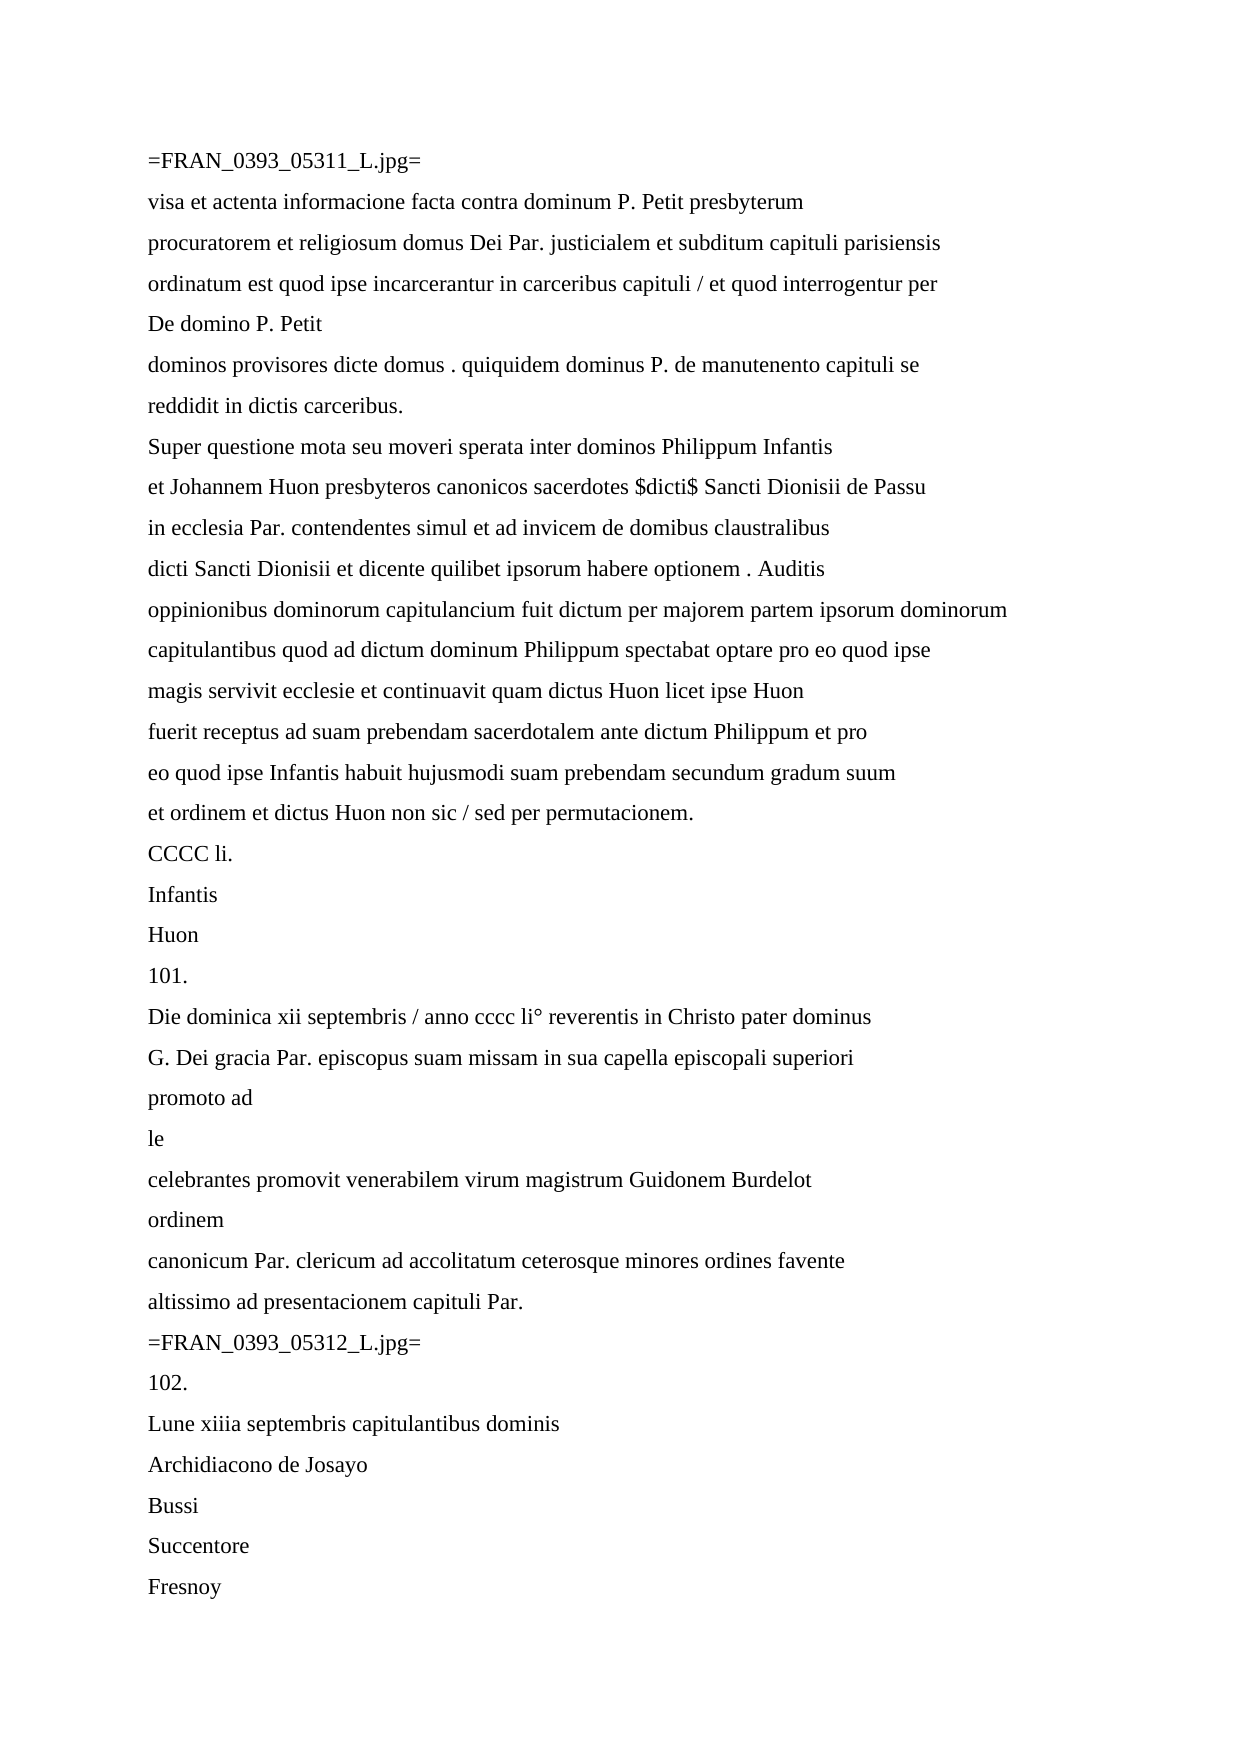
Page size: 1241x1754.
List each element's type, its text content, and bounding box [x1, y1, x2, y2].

text Succentore [148, 1532, 1093, 1559]
text Lune xiiia septembris capitulantibus dominis [148, 1410, 1093, 1437]
text Archidiacono de Josayo [148, 1451, 1093, 1477]
text G. Dei gracia Par. episcopus suam missam in sua capella episcopali superiori [148, 1044, 1093, 1070]
text promoto ad [148, 1084, 1093, 1111]
text Die dominica xii septembris / anno cccc li° reverentis in Christo pater dominus [148, 1003, 1093, 1029]
text et ordinem et dictus Huon non sic / sed per permutacionem. [148, 799, 1093, 826]
text 101. [148, 962, 1093, 988]
text ordinem [148, 1207, 1093, 1233]
text Super questione mota seu moveri sperata inter dominos Philippum Infantis [148, 433, 1093, 459]
text canonicum Par. clericum ad accolitatum ceterosque minores ordines favente [148, 1247, 1093, 1274]
text dicti Sancti Dionisii et dicente quilibet ipsorum habere optionem . Auditis [148, 555, 1093, 581]
text =FRAN_0393_05311_L.jpg= [148, 148, 1093, 174]
text Fresnoy [148, 1573, 1093, 1599]
text capitulantibus quod ad dictum dominum Philippum spectabat optare pro eo quod ipse [148, 636, 1093, 663]
text celebrantes promovit venerabilem virum magistrum Guidonem Burdelot [148, 1166, 1093, 1192]
text magis servivit ecclesie et continuavit quam dictus Huon licet ipse Huon [148, 677, 1093, 703]
text CCCC li. [148, 840, 1093, 866]
text Infantis [148, 881, 1093, 907]
text De domino P. Petit [148, 311, 1093, 337]
text et Johannem Huon presbyteros canonicos sacerdotes $dicti$ Sancti Dionisii de Passu [148, 473, 1093, 500]
text oppinionibus dominorum capitulancium fuit dictum per majorem partem ipsorum dominorum [148, 596, 1093, 622]
text Huon [148, 921, 1093, 948]
text reddidit in dictis carceribus. [148, 392, 1093, 418]
text eo quod ipse Infantis habuit hujusmodi suam prebendam secundum gradum suum [148, 758, 1093, 785]
text altissimo ad presentacionem capituli Par. [148, 1288, 1093, 1314]
text in ecclesia Par. contendentes simul et ad invicem de domibus claustralibus [148, 514, 1093, 541]
text Bussi [148, 1492, 1093, 1518]
text le [148, 1125, 1093, 1151]
text fuerit receptus ad suam prebendam sacerdotalem ante dictum Philippum et pro [148, 718, 1093, 744]
text procuratorem et religiosum domus Dei Par. justicialem et subditum capituli parisiensis [148, 229, 1093, 255]
text =FRAN_0393_05312_L.jpg= [148, 1329, 1093, 1355]
text 102. [148, 1369, 1093, 1396]
text dominos provisores dicte domus . quiquidem dominus P. de manutenento capituli se [148, 351, 1093, 378]
text visa et actenta informacione facta contra dominum P. Petit presbyterum [148, 188, 1093, 215]
text ordinatum est quod ipse incarcerantur in carceribus capituli / et quod interrogentur per [148, 270, 1093, 296]
